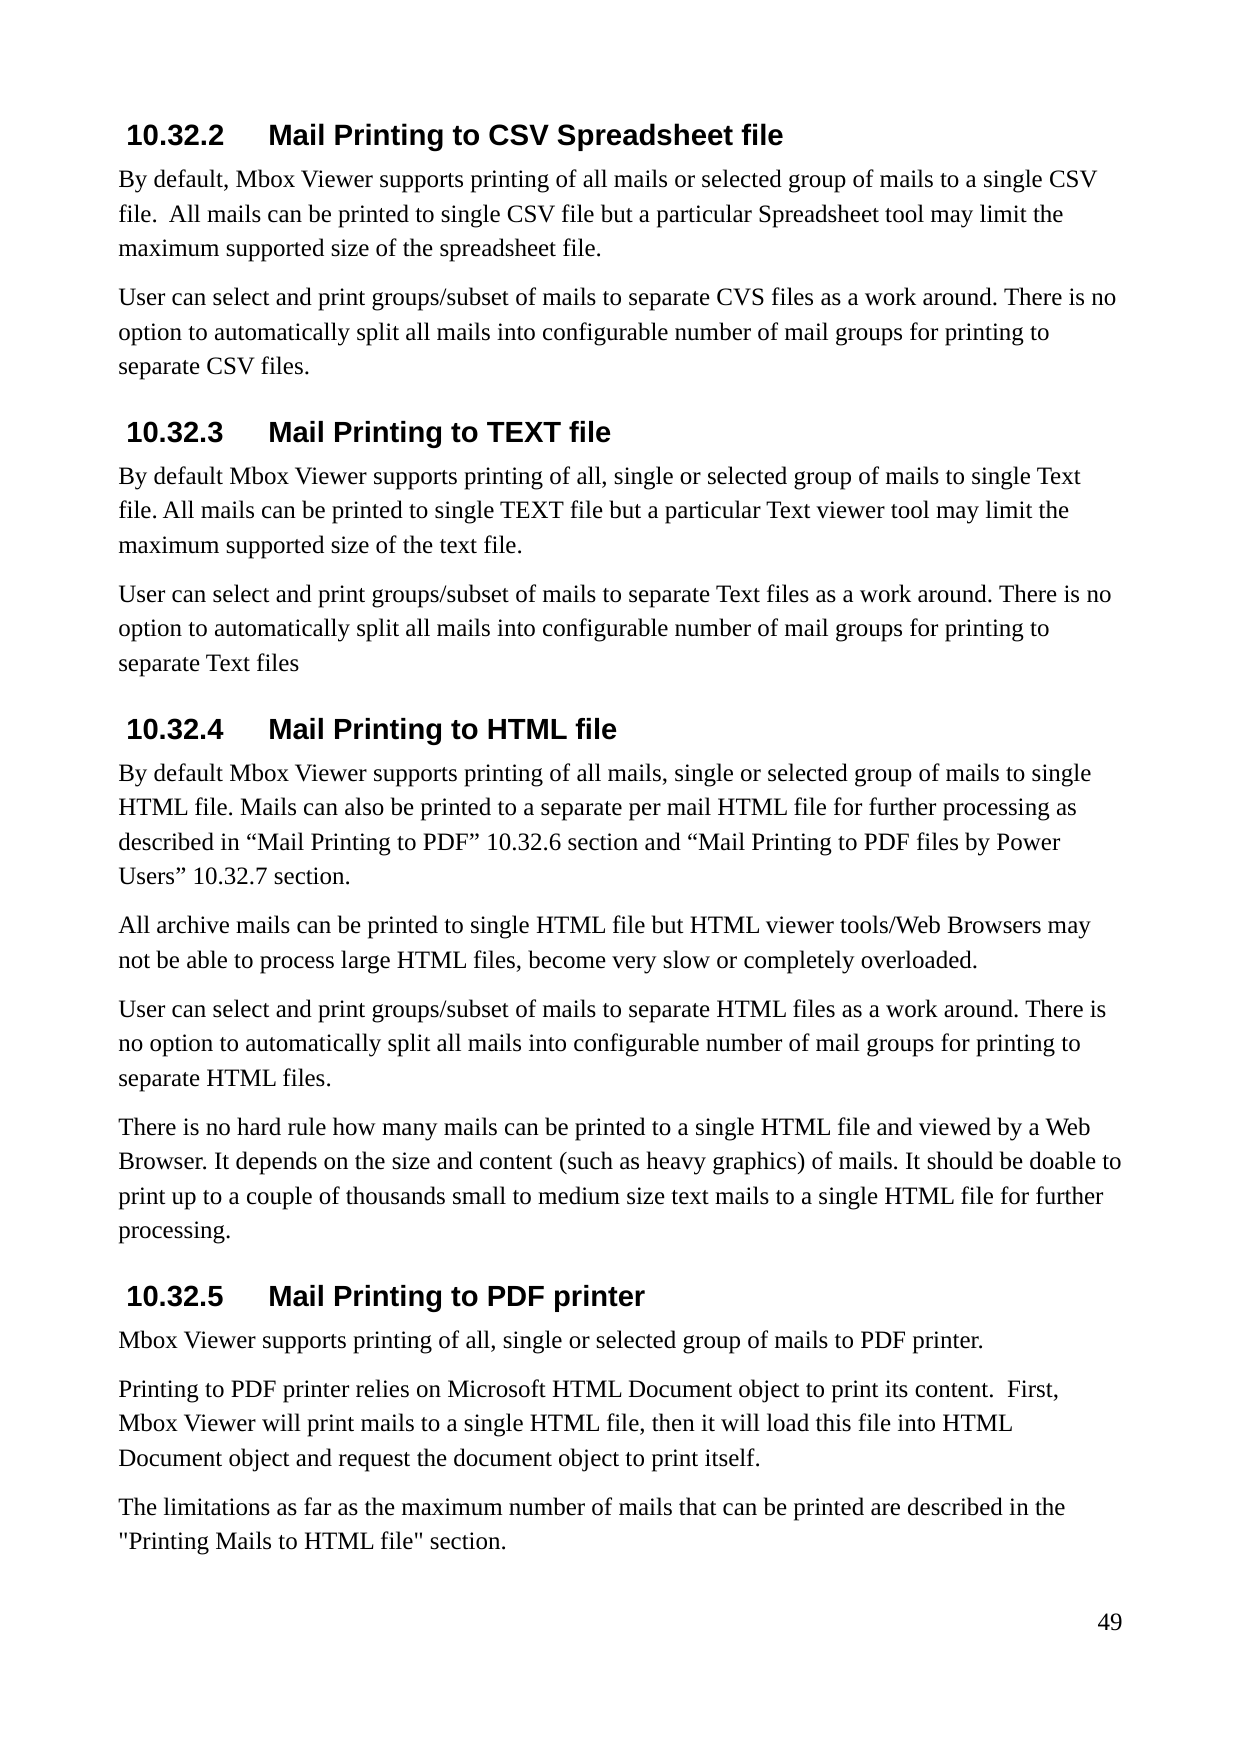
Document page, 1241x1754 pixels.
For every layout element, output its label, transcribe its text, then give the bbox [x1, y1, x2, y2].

text User can select and print groups/subset of mails to separate Text files as a work around. There is no option to automatically split all mails into configurable number of mail groups for printing to separate Text files [118, 579, 1122, 677]
text Printing to PDF printer relies on Microsoft HTML Document object to print its content. First, Mbox Viewer will print mails to a single HTML file, then it will load this file into HTML Document object and request the document object to print itself. [118, 1374, 1122, 1472]
text The limitations as far as the maximum number of mails that can be printed are described in the "Printing Mails to HTML file" section. [118, 1492, 1122, 1555]
subtitle Mail Printing to HTML file [118, 712, 1122, 745]
text User can select and print groups/subset of mails to separate HTML files as a work around. There is no option to automatically split all mails into configurable number of mail groups for printing to separate HTML files. [118, 994, 1122, 1091]
subtitle Mail Printing to TEXT file [118, 415, 1122, 448]
subtitle Mail Printing to PDF printer [118, 1279, 1122, 1312]
text By default Mbox Viewer supports printing of all mails, single or selected group of mails to single HTML file. Mails can also be printed to a separate per mail HTML file for further processing as described in “Mail Printing to PDF” 10.32.6 section and “Mail Printing to PDF files by Power Users” 10.32.7 section. [118, 758, 1122, 890]
text By default, Mbox Viewer supports printing of all mails or selected group of mails to a single CSV file. All mails can be printed to single CSV file but a particular Spreadsheet tool may limit the maximum supported size of the spreadsheet file. [118, 164, 1122, 262]
text All archive mails can be printed to single HTML file but HTML viewer tools/Web Browsers may not be able to process large HTML files, become very slow or completely overloaded. [118, 910, 1122, 973]
text By default Mbox Viewer supports printing of all, single or selected group of mails to single Text file. All mails can be printed to single TEXT file but a particular Text viewer tool may limit the maximum supported size of the text file. [118, 461, 1122, 559]
text User can select and print groups/subset of mails to separate CVS files as a work around. There is no option to automatically split all mails into configurable number of mail groups for printing to separate CSV files. [118, 282, 1122, 380]
text There is no hard rule how many mails can be printed to a single HTML file and viewed by a Web Browser. It depends on the size and content (such as heavy graphics) of mails. It should be doable to print up to a couple of thousands small to medium size text mails to a single HTML file for further processing. [118, 1112, 1122, 1244]
text Mbox Viewer supports printing of all, single or selected group of mails to PDF printer. [118, 1325, 1122, 1354]
subtitle Mail Printing to CSV Spreadsheet file [118, 118, 1122, 152]
